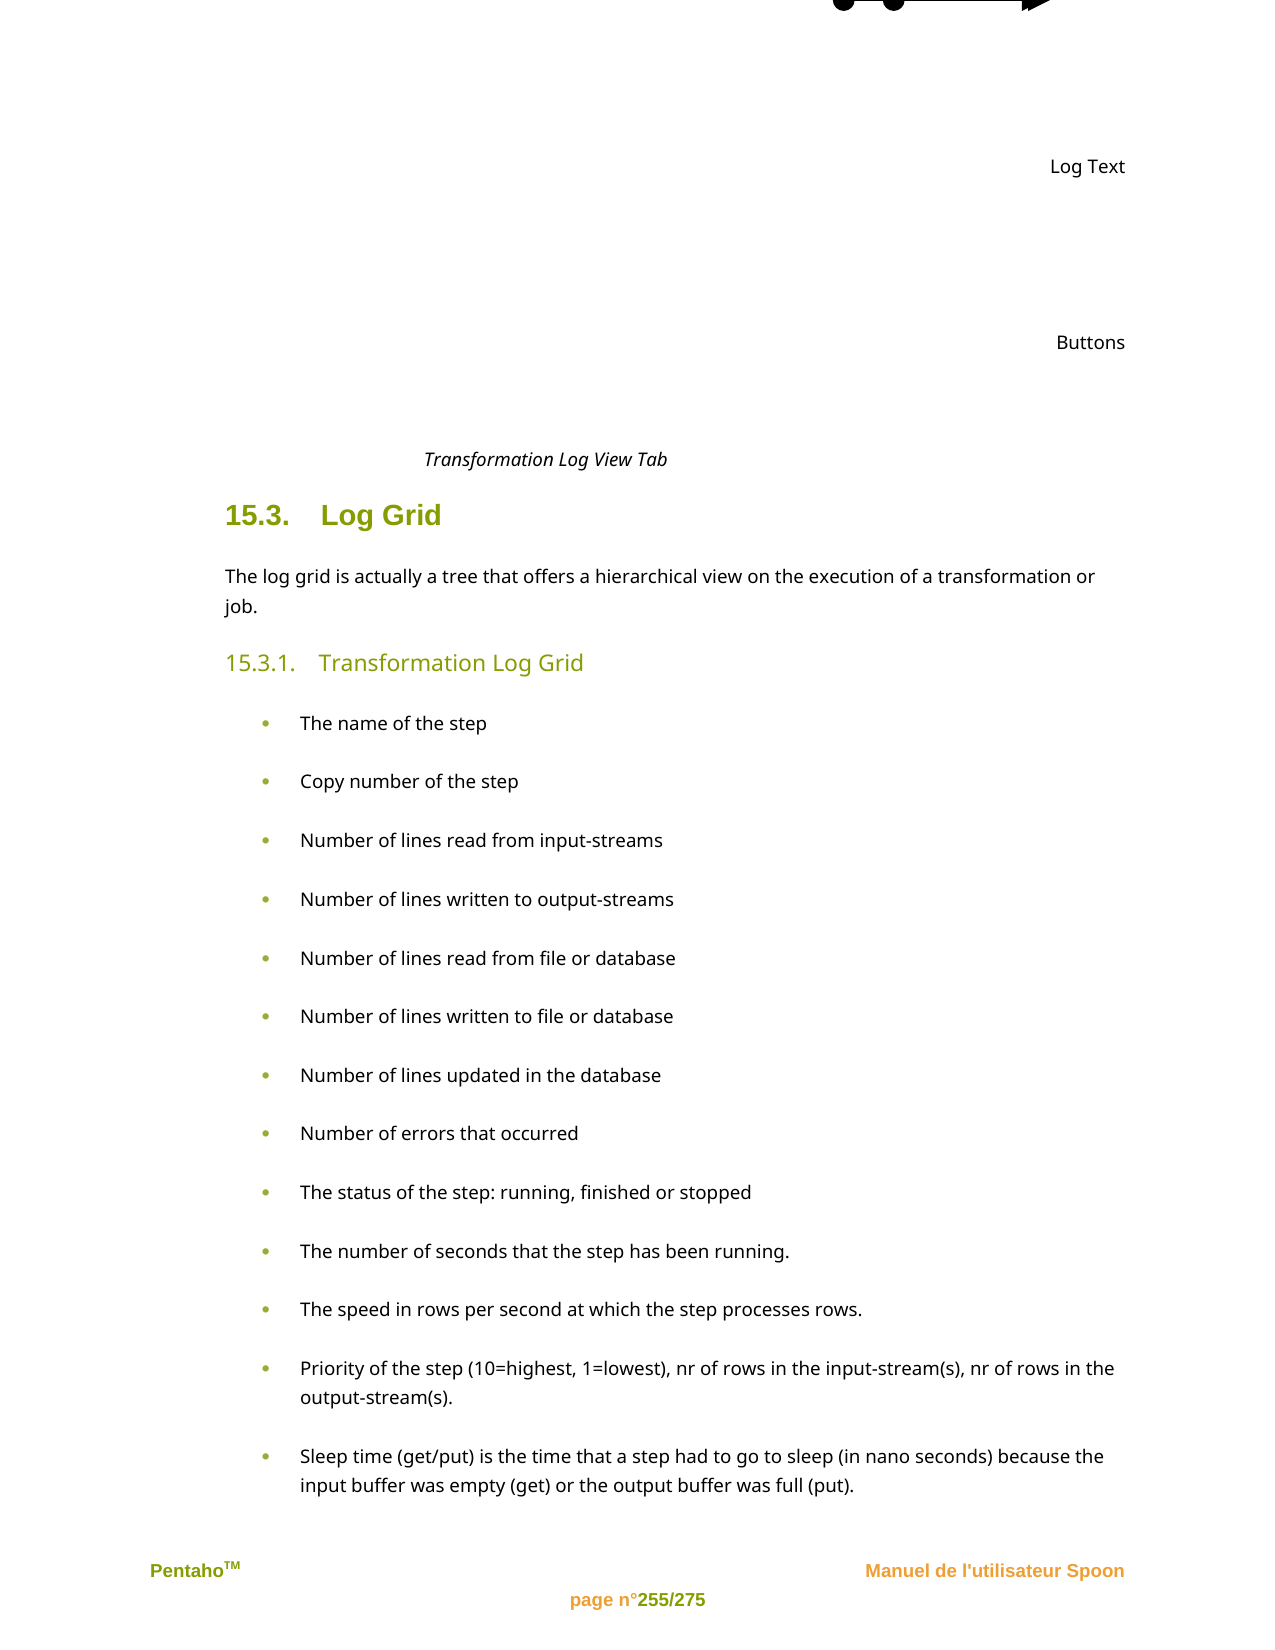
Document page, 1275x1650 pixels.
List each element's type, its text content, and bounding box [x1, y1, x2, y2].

list Number of lines read from file or database [262, 942, 1125, 971]
list Number of lines written to file or database [262, 1000, 1125, 1029]
list Number of errors that occurred [262, 1117, 1125, 1147]
list Number of lines read from input-streams [262, 824, 1125, 853]
list Sleep time (get/put) is the time that a step had to go to sleep (in nano seconds) because the input buffer was empty (get) or the output buffer was full (put). [262, 1440, 1125, 1498]
subtitle Transformation Log Grid [225, 648, 1125, 677]
list The status of the step: running, finished or stopped [262, 1176, 1125, 1205]
text Buttons [225, 326, 1125, 355]
list Number of lines written to output-streams [262, 883, 1125, 912]
subtitle Log Grid [225, 502, 1125, 531]
list Priority of the step (10=highest, 1=lowest), nr of rows in the input-stream(s), nr of rows in the output-stream(s). [262, 1352, 1125, 1410]
list The number of seconds that the step has been running. [262, 1235, 1125, 1264]
list The speed in rows per second at which the step processes rows. [262, 1293, 1125, 1323]
text Log Text [225, 150, 1125, 179]
list Number of lines updated in the database [262, 1059, 1125, 1088]
list The name of the step [262, 707, 1125, 736]
text Transformation Log View Tab [225, 443, 1125, 472]
text The log grid is actually a tree that offers a hierarchical view on the execution of a transformation or job. [225, 561, 1125, 619]
list Copy number of the step [262, 766, 1125, 795]
